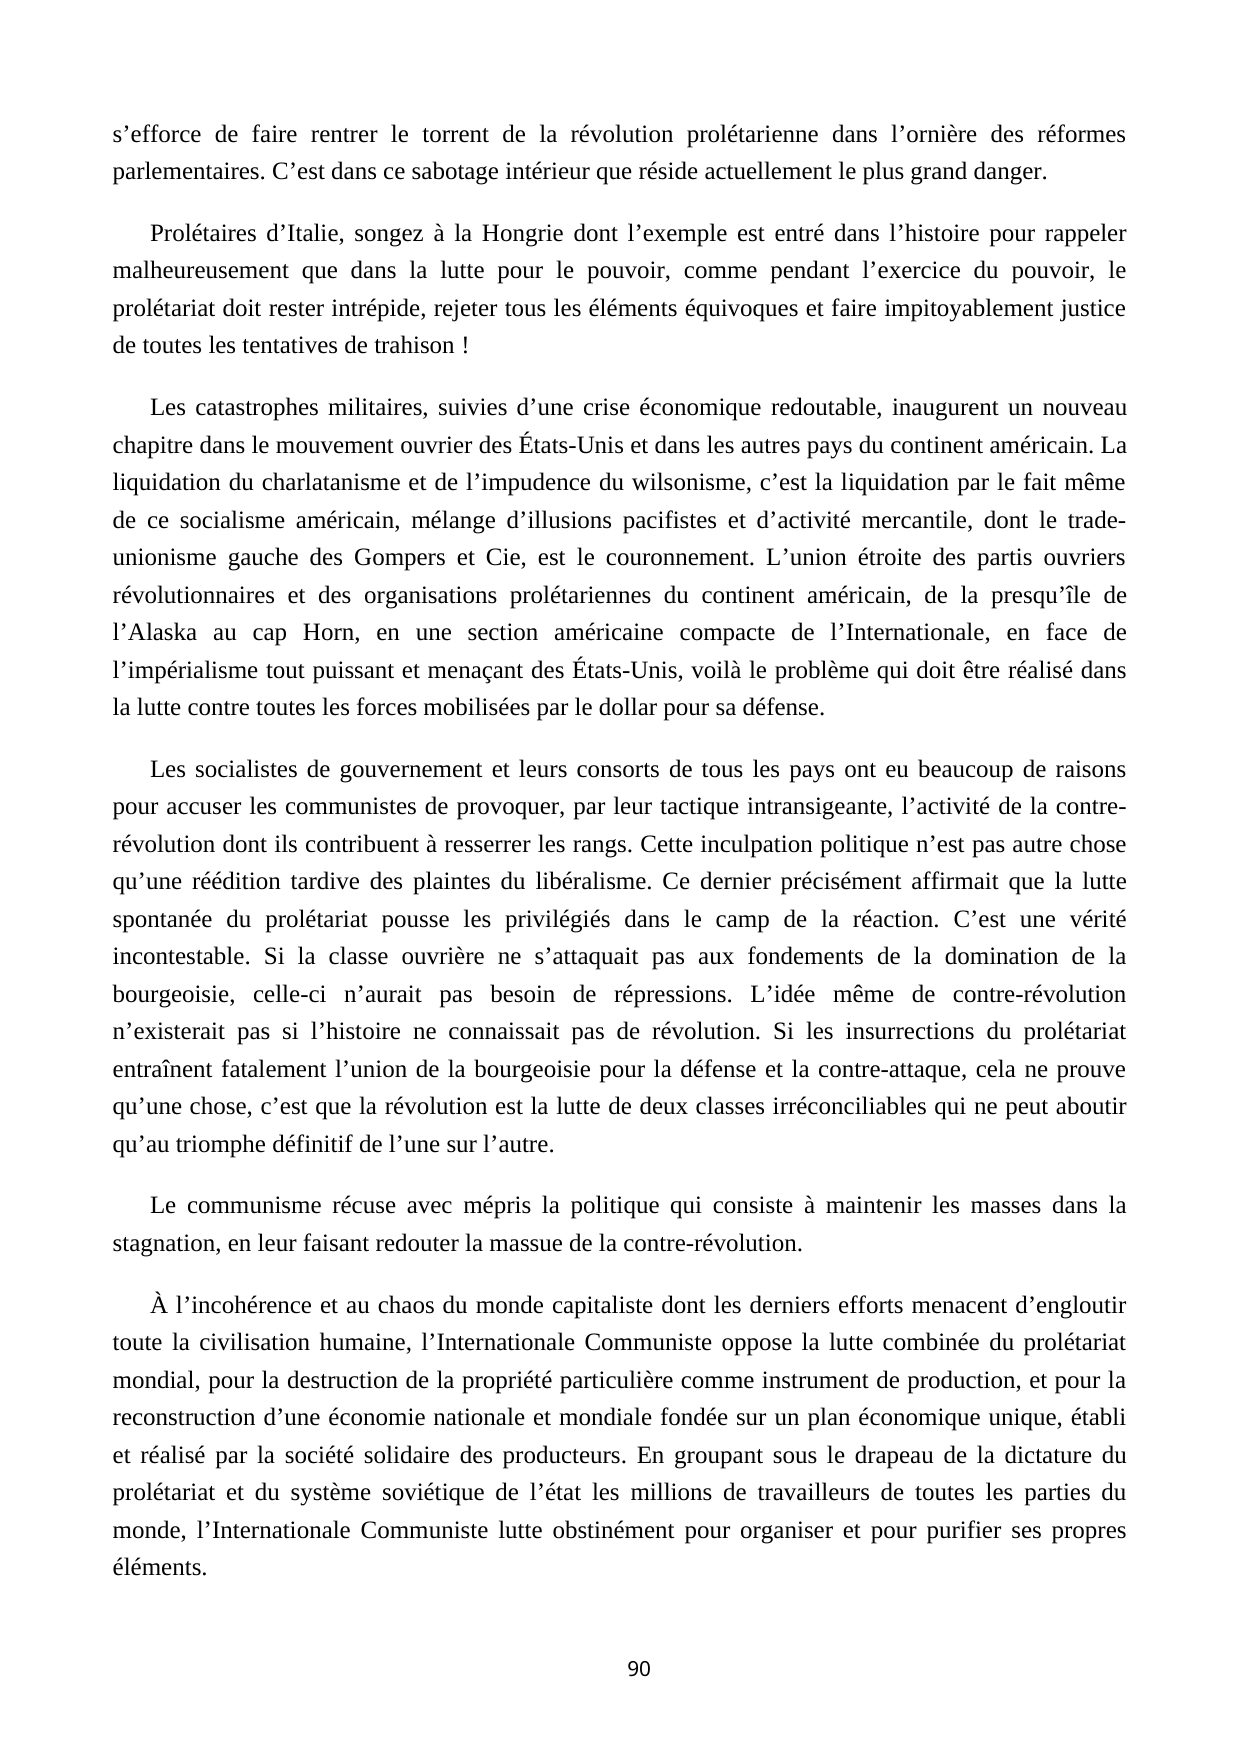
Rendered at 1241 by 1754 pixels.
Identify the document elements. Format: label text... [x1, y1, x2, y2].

text Les socialistes de gouvernement et leurs consorts de tous les pays ont eu beaucoup de raisons pour accuser les communistes de provoquer, par leur tactique intransigeante, l’activité de la contre-révolution dont ils contribuent à resserrer les rangs. Cette inculpation politique n’est pas autre chose qu’une réédition tardive des plaintes du libéralisme. Ce dernier précisément affirmait que la lutte spontanée du prolétariat pousse les privilégiés dans le camp de la réaction. C’est une vérité incontestable. Si la classe ouvrière ne s’attaquait pas aux fondements de la domination de la bourgeoisie, celle-ci n’aurait pas besoin de répressions. L’idée même de contre-révolution n’existerait pas si l’histoire ne connaissait pas de révolution. Si les insurrections du prolétariat entraînent fatalement l’union de la bourgeoisie pour la défense et la contre-attaque, cela ne prouve qu’une chose, c’est que la révolution est la lutte de deux classes irréconciliables qui ne peut aboutir qu’au triomphe définitif de l’une sur l’autre. [112, 747, 1128, 1160]
text Prolétaires d’Italie, songez à la Hongrie dont l’exemple est entré dans l’histoire pour rappeler malheureusement que dans la lutte pour le pouvoir, comme pendant l’exercice du pouvoir, le prolétariat doit rester intrépide, rejeter tous les éléments équivoques et faire impitoyablement justice de toutes les tentatives de trahison ! [112, 211, 1128, 361]
text Les catastrophes militaires, suivies d’une crise économique redoutable, inaugurent un nouveau chapitre dans le mouvement ouvrier des États-Unis et dans les autres pays du continent américain. La liquidation du charlatanisme et de l’impudence du wilsonisme, c’est la liquidation par le fait même de ce socialisme américain, mélange d’illusions pacifistes et d’activité mercantile, dont le trade-unionisme gauche des Gompers et Cie, est le couronnement. L’union étroite des partis ouvriers révolutionnaires et des organisations prolétariennes du continent américain, de la presqu’île de l’Alaska au cap Horn, en une section américaine compacte de l’Internationale, en face de l’impérialisme tout puissant et menaçant des États-Unis, voilà le problème qui doit être réalisé dans la lutte contre toutes les forces mobilisées par le dollar pour sa défense. [112, 386, 1128, 723]
text s’efforce de faire rentrer le torrent de la révolution prolétarienne dans l’ornière des réformes parlementaires. C’est dans ce sabotage intérieur que réside actuellement le plus grand danger. [112, 112, 1128, 187]
text Le communisme récuse avec mépris la politique qui consiste à maintenir les masses dans la stagnation, en leur faisant redouter la massue de la contre-révolution. [112, 1184, 1128, 1259]
text À l’incohérence et au chaos du monde capitaliste dont les derniers efforts menacent d’engloutir toute la civilisation humaine, l’Internationale Communiste oppose la lutte combinée du prolétariat mondial, pour la destruction de la propriété particulière comme instrument de production, et pour la reconstruction d’une économie nationale et mondiale fondée sur un plan économique unique, établi et réalisé par la société solidaire des producteurs. En groupant sous le drapeau de la dictature du prolétariat et du système soviétique de l’état les millions de travailleurs de toutes les parties du monde, l’Internationale Communiste lutte obstinément pour organiser et pour purifier ses propres éléments. [112, 1283, 1128, 1583]
